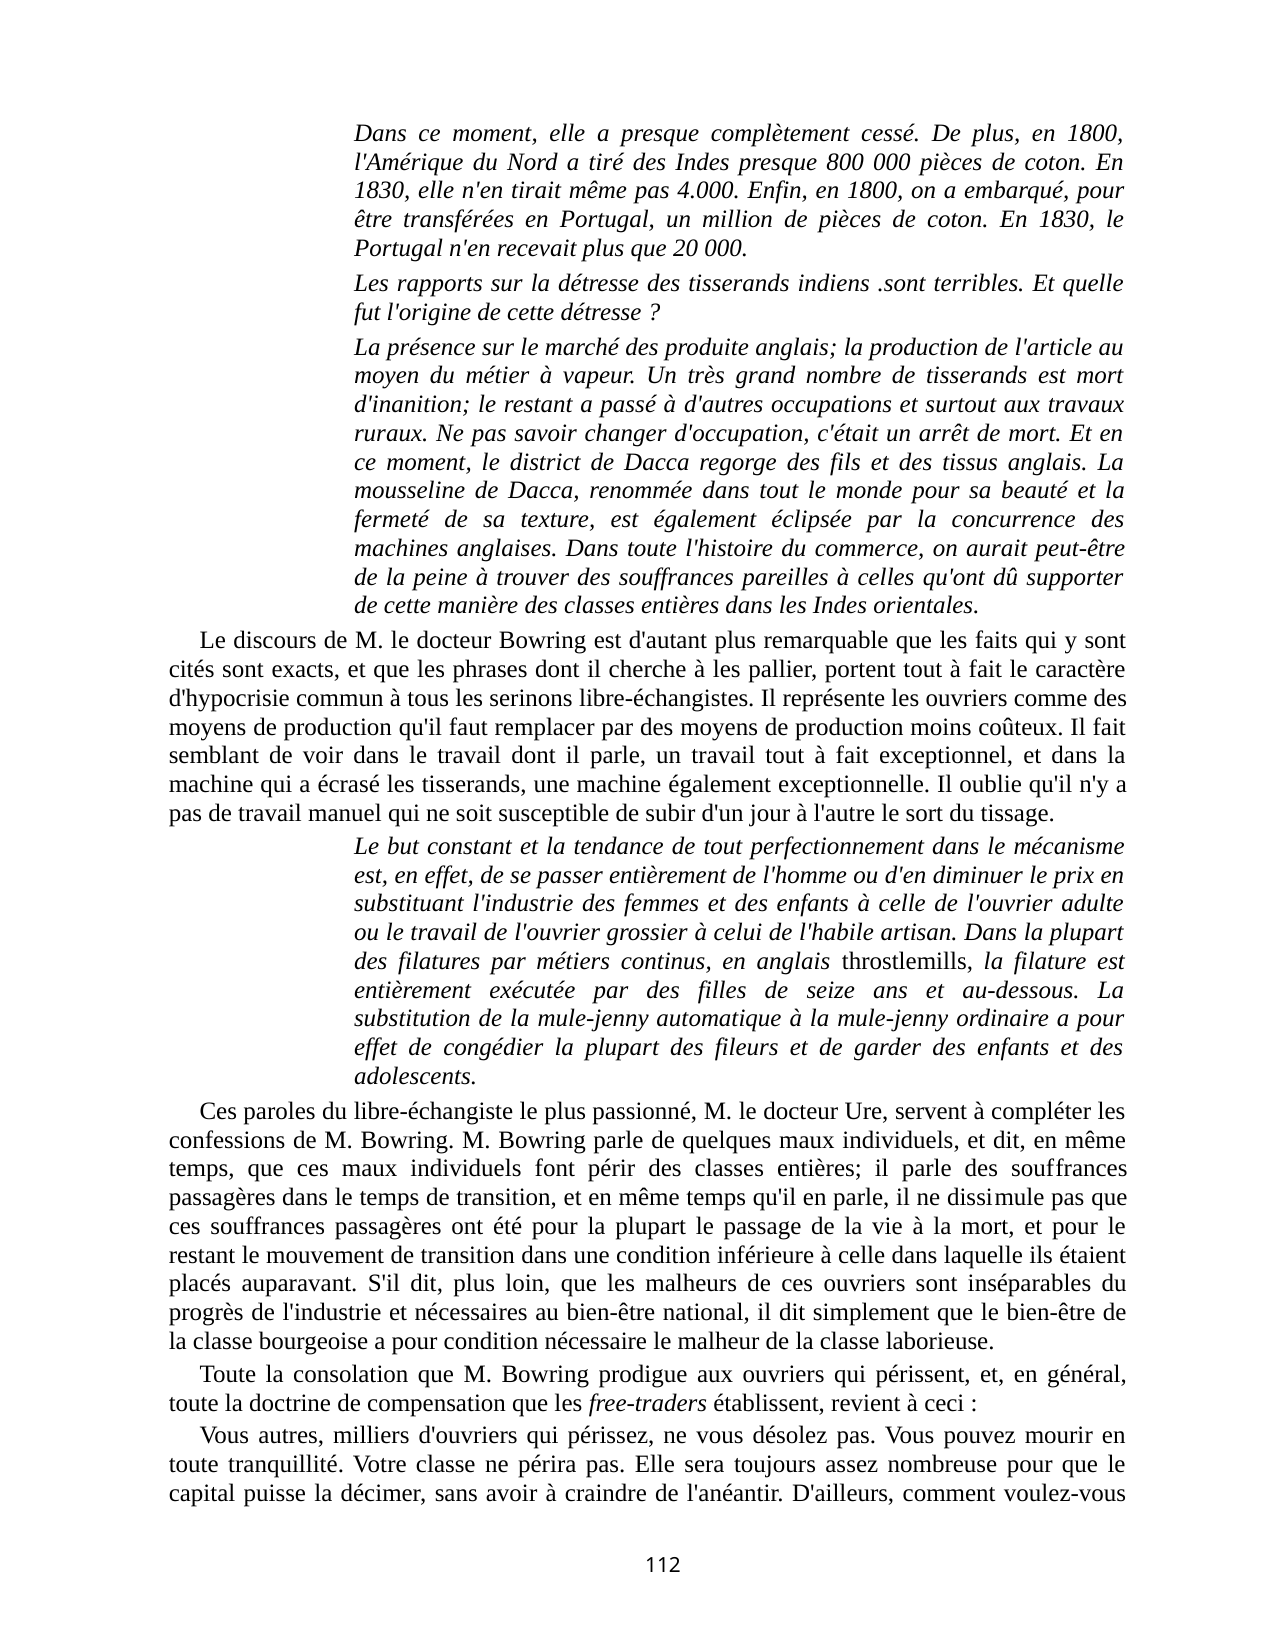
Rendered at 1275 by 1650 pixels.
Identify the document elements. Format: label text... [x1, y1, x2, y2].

text Dans ce moment, elle a presque complètement cessé. De plus, en 1800, l'Amé­rique du Nord a tiré des Indes presque 800 000 pièces de coton. En 1830, elle n'en tirait même pas 4.000. Enfin, en 1800, on a embarqué, pour être transférées en Portugal, un million de pièces de coton. En 1830, le Portugal n'en recevait plus que 20 000. [354, 118, 1127, 262]
text La présence sur le marché des produite anglais; la production de l'article au moyen du métier à vapeur. Un très grand nombre de tisserands est mort d'inanition; le restant a passé à d'autres occupations et surtout aux travaux ruraux. Ne pas savoir changer d'occupation, c'était un arrêt de mort. Et en ce moment, le district de Dacca regorge des fils et des tissus anglais. La mousseline de Dacca, renommée dans tout le monde pour sa beauté et la fermeté de sa texture, est également éclipsée par la concurrence des machines anglaises. Dans toute l'histoire du commer­ce, on aurait peut-être de la peine à trouver des souffrances pareilles à celles qu'ont dû supporter de cette manière des classes entières dans les Indes orientales. [354, 332, 1127, 619]
text Les rapports sur la détresse des tisserands indiens .sont terribles. Et quelle fut l'origine de cette détresse ? [354, 268, 1127, 326]
text Le discours de M. le docteur Bowring est d'autant plus remarquable que les faits qui y sont cités sont exacts, et que les phrases dont il cherche à les pallier, portent tout à fait le caractère d'hypocrisie commun à tous les serinons libre-échangistes. Il représente les ouvriers comme des moyens de production qu'il faut remplacer par des moyens de production moins coûteux. Il fait semblant de voir dans le travail dont il parle, un travail tout à fait exceptionnel, et dans la machine qui a écrasé les tisserands, une machine également exceptionnelle. Il oublie qu'il n'y a pas de travail manuel qui ne soit susceptible de subir d'un jour à l'autre le sort du tissage. [168, 626, 1127, 827]
text Ces paroles du libre-échangiste le plus passionné, M. le docteur Ure, servent à compléter les confessions de M. Bowring. M. Bowring parle de quelques maux individuels, et dit, en même temps, que ces maux individuels font périr des classes entières; il parle des souf­frances passagères dans le temps de transition, et en même temps qu'il en parle, il ne dissi­mule pas que ces souffrances passagères ont été pour la plupart le passage de la vie à la mort, et pour le restant le mouvement de transition dans une condition inférieure à celle dans laquelle ils étaient placés auparavant. S'il dit, plus loin, que les malheurs de ces ouvriers sont inséparables du progrès de l'industrie et nécessai­res au bien-être national, il dit simplement que le bien-être de la classe bourgeoise a pour condition nécessaire le malheur de la classe laborieuse. [168, 1096, 1127, 1355]
text Vous autres, milliers d'ouvriers qui périssez, ne vous désolez pas. Vous pouvez mourir en toute tranquillité. Votre classe ne périra pas. Elle sera toujours assez nombreuse pour que le capital puisse la décimer, sans avoir à craindre de l'anéantir. D'ailleurs, comment voulez-vous [168, 1421, 1127, 1507]
text Toute la consolation que M. Bowring prodigue aux ouvriers qui périssent, et, en général, toute la doctrine de compensation que les free-traders établissent, revient à ceci : [168, 1359, 1127, 1416]
text Le but constant et la tendance de tout perfectionnement dans le mécanisme est, en effet, de se passer entièrement de l'homme ou d'en diminuer le prix en substituant l'industrie des femmes et des enfants à celle de l'ouvrier adulte ou le travail de l'ouvrier grossier à celui de l'habile artisan. Dans la plupart des filatures par métiers continus, en anglais throstlemills, la filature est entièrement exécutée par des filles de seize ans et au-dessous. La substitution de la mule-jenny automatique à la mule-jenny ordinaire a pour effet de congédier la plupart des fileurs et de garder des enfants et des adolescents. [354, 831, 1127, 1090]
